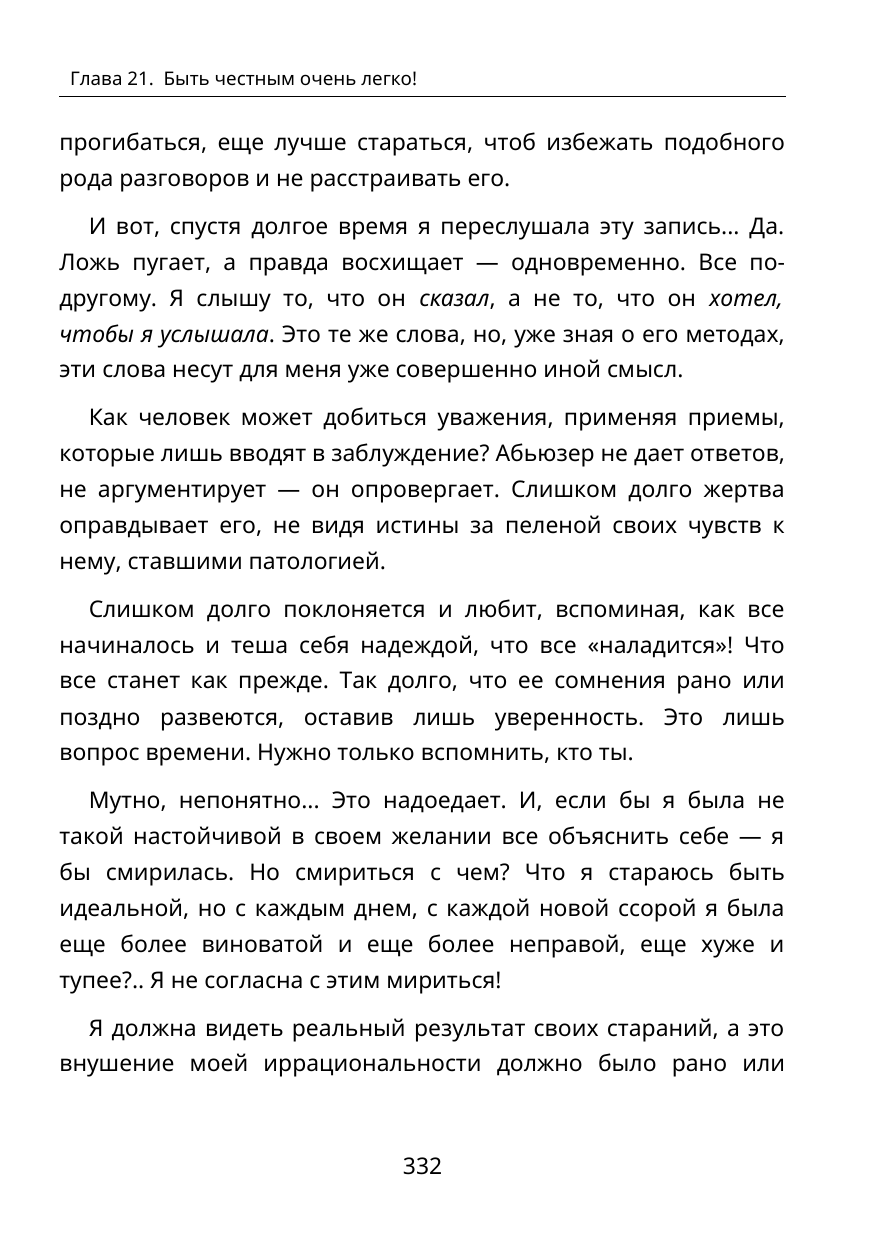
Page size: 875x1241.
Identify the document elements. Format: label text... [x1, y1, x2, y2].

text Как человек может добиться уважения, применяя приемы, которые лишь вводят в заблуждение? Абьюзер не дает ответов, не аргументирует — он опровергает. Слишком долго жертва оправдывает его, не видя истины за пеленой своих чувств к нему, ставшими патологией. [59, 401, 786, 576]
text Мутно, непонятно... Это надоедает. И, если бы я была не такой настойчивой в своем желании все объяснить себе — я бы смирилась. Но смириться с чем? Что я стараюсь быть идеальной, но с каждым днем, с каждой новой ссорой я была еще более виноватой и еще более неправой, еще хуже и тупее?.. Я не согласна с этим мириться! [59, 784, 786, 995]
text И вот, спустя долгое время я переслушала эту запись... Да. Ложь пугает, а правда восхищает — одновременно. Все по-другому. Я слышу то, что он сказал, а не то, что он хотел, чтобы я услышала. Это те же слова, но, уже зная о его методах, эти слова несут для меня уже совершенно иной смысл. [59, 210, 786, 385]
text Я должна видеть реальный результат своих стараний, а это внушение моей иррациональности должно было рано или [59, 1011, 786, 1079]
text прогибаться, еще лучше стараться, чтоб избежать подобного рода разговоров и не расстраивать его. [59, 126, 786, 193]
text Слишком долго поклоняется и любит, вспоминая, как все начиналось и теша себя надеждой, что все «наладится»! Что все станет как прежде. Так долго, что ее сомнения рано или поздно развеются, оставив лишь уверенность. Это лишь вопрос времени. Нужно только вспомнить, кто ты. [59, 593, 786, 768]
